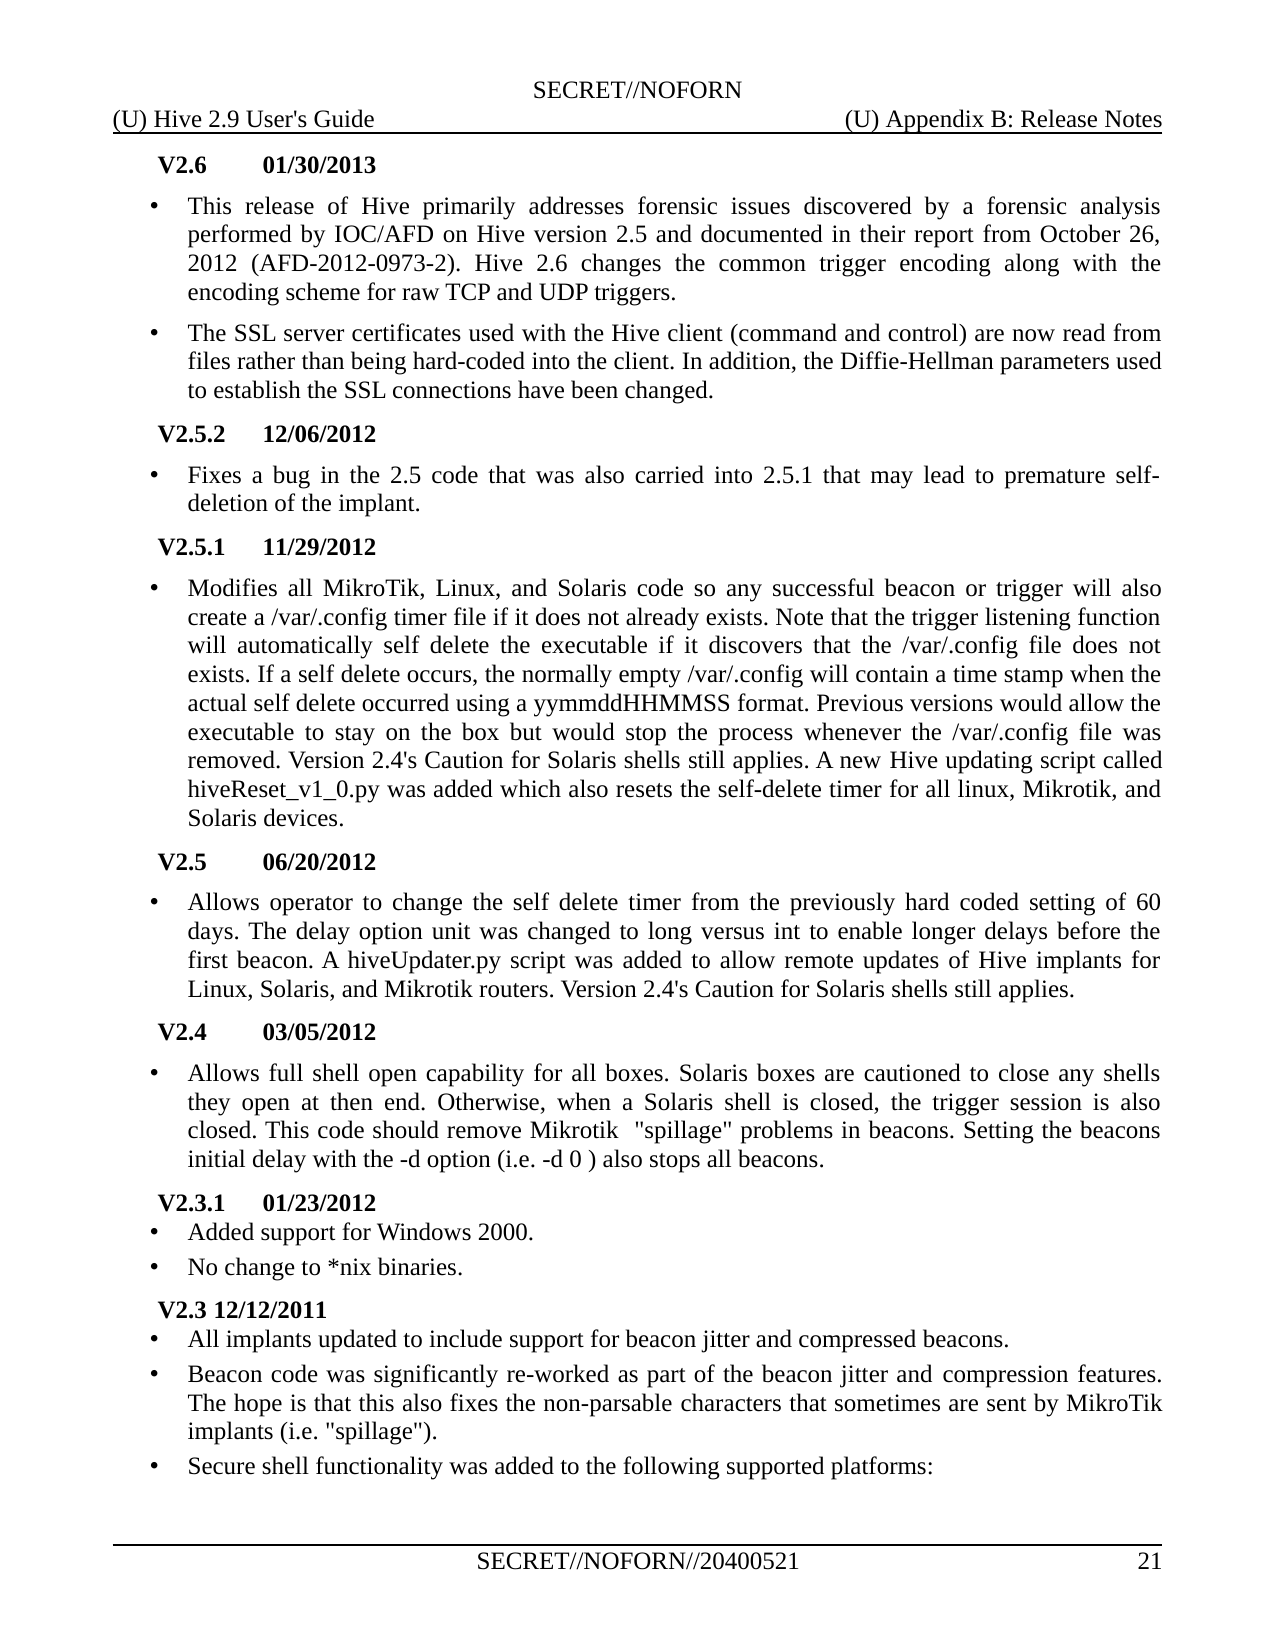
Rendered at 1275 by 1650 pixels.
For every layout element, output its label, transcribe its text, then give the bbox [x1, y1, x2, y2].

list Beacon code was significantly re-worked as part of the beacon jitter and compression features. The hope is that this also fixes the non-parsable characters that sometimes are sent by MikroTik implants (i.e. "spillage"). [150, 1359, 1162, 1445]
list Modifies all MikroTik, Linux, and Solaris code so any successful beacon or trigger will also create a /var/.config timer file if it does not already exists. Note that the trigger listening function will automatically self delete the executable if it discovers that the /var/.config file does not exists. If a self delete occurs, the normally empty /var/.config will contain a time stamp when the actual self delete occurred using a yymmddHHMMSS format. Previous versions would allow the executable to stay on the box but would stop the process whenever the /var/.config file was removed. Version 2.4's Caution for Solaris shells still applies. A new Hive updating script called hiveReset_v1_0.py was added which also resets the self-delete timer for all linux, Mikrotik, and Solaris devices. [150, 573, 1162, 832]
list Allows operator to change the self delete timer from the previously hard coded setting of 60 days. The delay option unit was changed to long versus int to enable longer delays before the first beacon. A hiveUpdater.py script was added to allow remote updates of Hive implants for Linux, Solaris, and Mikrotik routers. Version 2.4's Caution for Solaris shells still applies. [150, 887, 1162, 1002]
list Added support for Windows 2000. [150, 1217, 1162, 1246]
subtitle V2.6 01/30/2013 [157, 150, 1162, 179]
list This release of Hive primarily addresses forensic issues discovered by a forensic analysis performed by IOC/AFD on Hive version 2.5 and documented in their report from October 26, 2012 (AFD-2012-0973-2). Hive 2.6 changes the common trigger encoding along with the encoding scheme for raw TCP and UDP triggers. [150, 191, 1162, 306]
subtitle V2.3.1 01/23/2012 [157, 1188, 1162, 1217]
list The SSL server certificates used with the Hive client (command and control) are now read from files rather than being hard-coded into the client. In addition, the Diffie-Hellman parameters used to establish the SSL connections have been changed. [150, 318, 1162, 404]
subtitle V2.5.2 12/06/2012 [157, 419, 1162, 448]
subtitle V2.5 06/20/2012 [157, 847, 1162, 875]
list Secure shell functionality was added to the following supported platforms: [150, 1451, 1162, 1480]
list Allows full shell open capability for all boxes. Solaris boxes are cautioned to close any shells they open at then end. Otherwise, when a Solaris shell is closed, the trigger session is also closed. This code should remove Mikrotik "spillage" problems in beacons. Setting the beacons initial delay with the -d option (i.e. -d 0 ) also stops all beacons. [150, 1058, 1162, 1173]
list All implants updated to include support for beacon jitter and compressed beacons. [150, 1324, 1162, 1353]
list No change to *nix binaries. [150, 1252, 1162, 1280]
subtitle V2.5.1 11/29/2012 [157, 532, 1162, 561]
list Fixes a bug in the 2.5 code that was also carried into 2.5.1 that may lead to premature self-deletion of the implant. [150, 460, 1162, 517]
subtitle V2.3 12/12/2011 [157, 1295, 1162, 1324]
subtitle V2.4 03/05/2012 [157, 1017, 1162, 1046]
